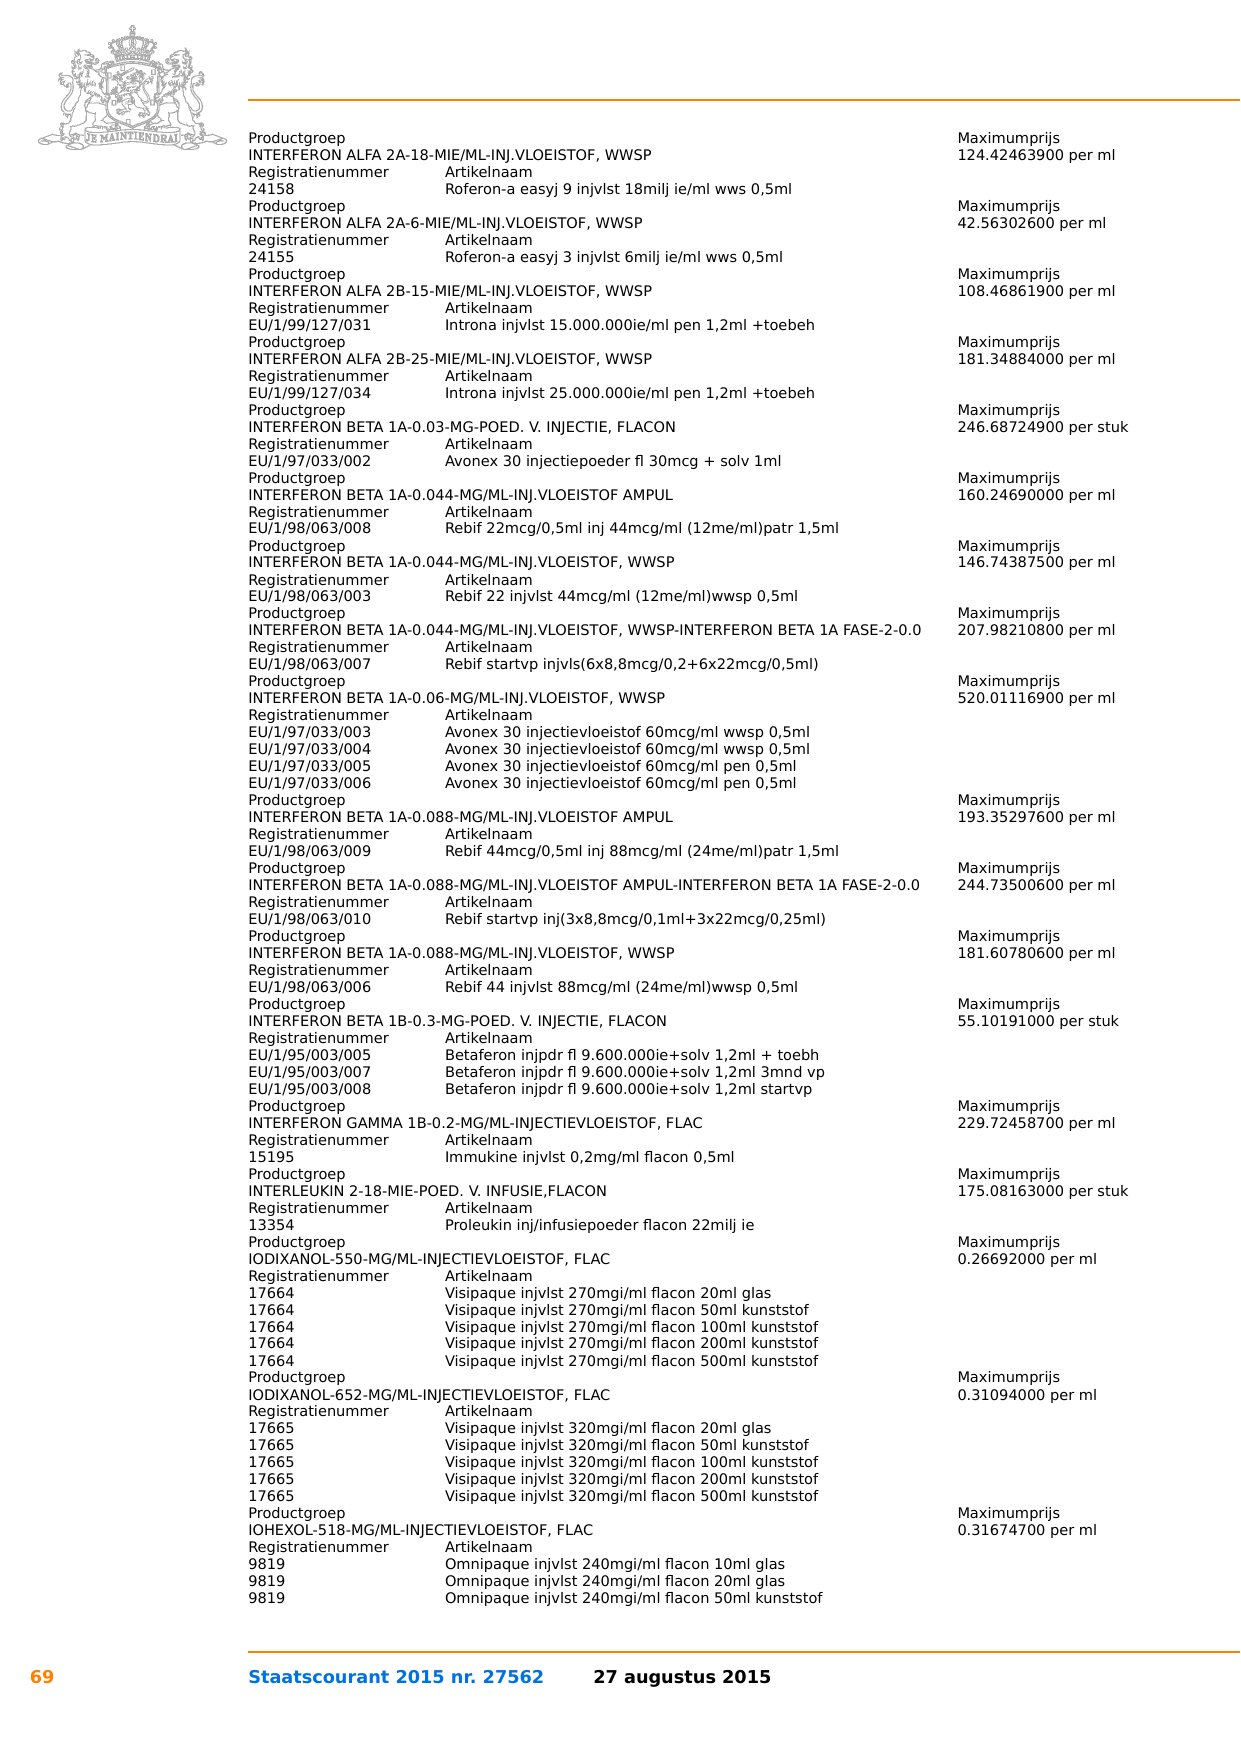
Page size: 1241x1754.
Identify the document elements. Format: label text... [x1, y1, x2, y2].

table_cell [951, 1454, 1163, 1471]
table_cell Productgroep [248, 1098, 439, 1115]
table_cell EU/1/97/033/005 [248, 758, 439, 775]
table_cell 9819 [248, 1590, 439, 1607]
table_cell Omnipaque injvlst 240mgi/ml flacon 10ml glas [439, 1556, 951, 1573]
table_cell INTERFERON ALFA 2B-15-MIE/ML-INJ.VLOEISTOF, WWSP [248, 283, 951, 300]
table_cell 124.42463900 per ml [951, 147, 1163, 164]
table_cell Registratienummer [248, 571, 439, 588]
table_cell Immukine injvlst 0,2mg/ml flacon 0,5ml [439, 1149, 951, 1166]
table_cell Visipaque injvlst 270mgi/ml flacon 20ml glas [439, 1285, 951, 1301]
table_cell [951, 1403, 1163, 1420]
table_cell Avonex 30 injectievloeistof 60mcg/ml pen 0,5ml [439, 758, 951, 775]
table_cell [951, 1319, 1163, 1335]
table_cell [951, 894, 1163, 911]
table_cell Maximumprijs [951, 928, 1163, 945]
table_cell Artikelnaam [439, 1200, 951, 1217]
table_cell Artikelnaam [439, 639, 951, 656]
table_cell [951, 164, 1163, 181]
table_cell 17664 [248, 1335, 439, 1352]
table_cell [951, 1285, 1163, 1301]
table_cell EU/1/98/063/009 [248, 843, 439, 860]
table_cell 17664 [248, 1285, 439, 1301]
table_cell Rebif 22mcg/0,5ml inj 44mcg/ml (12me/ml)patr 1,5ml [439, 520, 951, 537]
table_cell [951, 639, 1163, 656]
table_cell Proleukin inj/infusiepoeder flacon 22milj ie [439, 1217, 951, 1233]
table_cell Visipaque injvlst 320mgi/ml flacon 100ml kunststof [439, 1454, 951, 1471]
table_cell 0.31094000 per ml [951, 1386, 1163, 1403]
table_cell Productgroep [248, 928, 439, 945]
table_cell 181.60780600 per ml [951, 945, 1163, 962]
table_cell Productgroep [248, 1505, 439, 1522]
table_cell Registratienummer [248, 894, 439, 911]
table_cell [951, 1488, 1163, 1505]
table_cell Productgroep [248, 402, 439, 418]
table_cell EU/1/97/033/004 [248, 741, 439, 758]
table_cell 229.72458700 per ml [951, 1115, 1163, 1132]
table_cell INTERFERON GAMMA 1B-0.2-MG/ML-INJECTIEVLOEISTOF, FLAC [248, 1115, 951, 1132]
table_cell Artikelnaam [439, 1403, 951, 1420]
table_cell Avonex 30 injectievloeistof 60mcg/ml wwsp 0,5ml [439, 741, 951, 758]
table_cell [951, 656, 1163, 673]
table_cell Maximumprijs [951, 996, 1163, 1013]
table_cell [439, 1166, 951, 1183]
table_cell INTERFERON ALFA 2A-18-MIE/ML-INJ.VLOEISTOF, WWSP [248, 147, 951, 164]
table_cell Introna injvlst 25.000.000ie/ml pen 1,2ml +toebeh [439, 385, 951, 402]
table_cell Registratienummer [248, 1200, 439, 1217]
table_cell EU/1/98/063/007 [248, 656, 439, 673]
table_cell [439, 673, 951, 690]
table_cell 0.26692000 per ml [951, 1251, 1163, 1267]
table_cell INTERLEUKIN 2-18-MIE-POED. V. INFUSIE,FLACON [248, 1183, 951, 1199]
table_cell INTERFERON BETA 1A-0.03-MG-POED. V. INJECTIE, FLACON [248, 419, 951, 436]
table_cell [951, 1030, 1163, 1047]
table_cell Betaferon injpdr fl 9.600.000ie+solv 1,2ml 3mnd vp [439, 1064, 951, 1081]
table_cell 15195 [248, 1149, 439, 1166]
table_cell Registratienummer [248, 300, 439, 317]
table_cell Registratienummer [248, 1268, 439, 1284]
table_cell EU/1/98/063/010 [248, 911, 439, 928]
table_cell [951, 758, 1163, 775]
table_cell [951, 1471, 1163, 1488]
table_cell IOHEXOL-518-MG/ML-INJECTIEVLOEISTOF, FLAC [248, 1522, 951, 1539]
table_cell Artikelnaam [439, 571, 951, 588]
table_cell 244.73500600 per ml [951, 877, 1163, 894]
table_cell [951, 1047, 1163, 1064]
table_cell Artikelnaam [439, 826, 951, 843]
table_cell Artikelnaam [439, 368, 951, 384]
table_cell Artikelnaam [439, 1539, 951, 1556]
table_cell INTERFERON BETA 1A-0.088-MG/ML-INJ.VLOEISTOF AMPUL [248, 809, 951, 826]
table_cell Productgroep [248, 334, 439, 351]
table_cell [951, 385, 1163, 402]
table_cell 246.68724900 per stuk [951, 419, 1163, 436]
table_cell [951, 775, 1163, 792]
table_cell Productgroep [248, 996, 439, 1013]
table_cell Betaferon injpdr fl 9.600.000ie+solv 1,2ml startvp [439, 1081, 951, 1098]
table_cell INTERFERON ALFA 2B-25-MIE/ML-INJ.VLOEISTOF, WWSP [248, 351, 951, 368]
table_cell [439, 1234, 951, 1251]
table_cell Maximumprijs [951, 130, 1163, 147]
table_cell [439, 130, 951, 147]
table_cell [951, 317, 1163, 334]
table_cell Productgroep [248, 860, 439, 877]
table_cell INTERFERON ALFA 2A-6-MIE/ML-INJ.VLOEISTOF, WWSP [248, 215, 951, 232]
table_cell [439, 538, 951, 554]
table_cell [951, 1539, 1163, 1556]
table_cell Avonex 30 injectievloeistof 60mcg/ml pen 0,5ml [439, 775, 951, 792]
table_cell Omnipaque injvlst 240mgi/ml flacon 50ml kunststof [439, 1590, 951, 1607]
table_cell EU/1/98/063/008 [248, 520, 439, 537]
table_cell Artikelnaam [439, 232, 951, 249]
table_cell Registratienummer [248, 1132, 439, 1149]
table_cell [439, 1505, 951, 1522]
table_cell 42.56302600 per ml [951, 215, 1163, 232]
table_cell Productgroep [248, 673, 439, 690]
table_cell Maximumprijs [951, 1369, 1163, 1386]
table_cell EU/1/95/003/008 [248, 1081, 439, 1098]
table_cell [951, 249, 1163, 266]
table_cell [951, 368, 1163, 384]
table_cell [951, 1132, 1163, 1149]
table_cell Maximumprijs [951, 1505, 1163, 1522]
table_cell Productgroep [248, 792, 439, 809]
table_cell Visipaque injvlst 320mgi/ml flacon 500ml kunststof [439, 1488, 951, 1505]
table_cell Maximumprijs [951, 1098, 1163, 1115]
table_cell Rebif startvp inj(3x8,8mcg/0,1ml+3x22mcg/0,25ml) [439, 911, 951, 928]
table_cell EU/1/97/033/002 [248, 453, 439, 469]
table_cell 146.74387500 per ml [951, 554, 1163, 571]
table_cell INTERFERON BETA 1B-0.3-MG-POED. V. INJECTIE, FLACON [248, 1013, 951, 1030]
table_cell Visipaque injvlst 320mgi/ml flacon 200ml kunststof [439, 1471, 951, 1488]
table_cell IODIXANOL-652-MG/ML-INJECTIEVLOEISTOF, FLAC [248, 1386, 951, 1403]
table_cell IODIXANOL-550-MG/ML-INJECTIEVLOEISTOF, FLAC [248, 1251, 951, 1267]
table_cell [951, 1217, 1163, 1233]
table_cell Productgroep [248, 470, 439, 486]
table_cell Productgroep [248, 266, 439, 283]
table_cell [951, 911, 1163, 928]
table_cell Productgroep [248, 130, 439, 147]
table_cell Maximumprijs [951, 266, 1163, 283]
table_cell [439, 792, 951, 809]
table_cell INTERFERON BETA 1A-0.088-MG/ML-INJ.VLOEISTOF, WWSP [248, 945, 951, 962]
table_cell [951, 1437, 1163, 1454]
table_cell EU/1/99/127/031 [248, 317, 439, 334]
table_cell 207.98210800 per ml [951, 622, 1163, 639]
table_cell Registratienummer [248, 368, 439, 384]
table_cell [951, 504, 1163, 520]
table_cell 17664 [248, 1353, 439, 1369]
table_cell Maximumprijs [951, 860, 1163, 877]
table_cell [439, 334, 951, 351]
table_cell Rebif 44mcg/0,5ml inj 88mcg/ml (24me/ml)patr 1,5ml [439, 843, 951, 860]
table_cell [951, 724, 1163, 741]
table_cell 24158 [248, 181, 439, 198]
table_cell [951, 1064, 1163, 1081]
table_cell [951, 571, 1163, 588]
table_cell Artikelnaam [439, 894, 951, 911]
table_cell Artikelnaam [439, 962, 951, 979]
table_cell Betaferon injpdr fl 9.600.000ie+solv 1,2ml + toebh [439, 1047, 951, 1064]
table_cell EU/1/98/063/006 [248, 979, 439, 996]
table_cell Avonex 30 injectiepoeder fl 30mcg + solv 1ml [439, 453, 951, 469]
table_cell Maximumprijs [951, 605, 1163, 622]
table_cell Artikelnaam [439, 504, 951, 520]
table_cell 181.34884000 per ml [951, 351, 1163, 368]
table_cell Productgroep [248, 1234, 439, 1251]
table_cell Maximumprijs [951, 1234, 1163, 1251]
table_cell Rebif 22 injvlst 44mcg/ml (12me/ml)wwsp 0,5ml [439, 588, 951, 605]
table_cell 17665 [248, 1471, 439, 1488]
table_cell Rebif startvp injvls(6x8,8mcg/0,2+6x22mcg/0,5ml) [439, 656, 951, 673]
table_cell Avonex 30 injectievloeistof 60mcg/ml wwsp 0,5ml [439, 724, 951, 741]
table_cell [951, 1353, 1163, 1369]
table_cell Productgroep [248, 198, 439, 215]
table_cell [951, 962, 1163, 979]
table_cell EU/1/97/033/003 [248, 724, 439, 741]
table_cell 17664 [248, 1301, 439, 1318]
table_cell Registratienummer [248, 232, 439, 249]
table_cell Maximumprijs [951, 673, 1163, 690]
table_cell [439, 470, 951, 486]
table_cell 24155 [248, 249, 439, 266]
table_cell [439, 605, 951, 622]
table_cell Registratienummer [248, 504, 439, 520]
table_cell Artikelnaam [439, 1268, 951, 1284]
table_cell [951, 300, 1163, 317]
table_cell [951, 843, 1163, 860]
table_cell Introna injvlst 15.000.000ie/ml pen 1,2ml +toebeh [439, 317, 951, 334]
table_cell INTERFERON BETA 1A-0.044-MG/ML-INJ.VLOEISTOF, WWSP-INTERFERON BETA 1A FASE-2-0.0 [248, 622, 951, 639]
table_cell [439, 928, 951, 945]
table_cell [439, 266, 951, 283]
table_cell [439, 198, 951, 215]
table_cell [951, 1556, 1163, 1573]
table_cell Artikelnaam [439, 436, 951, 452]
table_cell 520.01116900 per ml [951, 690, 1163, 707]
table_cell [439, 996, 951, 1013]
table_cell [951, 1335, 1163, 1352]
table_cell Visipaque injvlst 320mgi/ml flacon 20ml glas [439, 1420, 951, 1437]
table_cell Maximumprijs [951, 1166, 1163, 1183]
table_cell Artikelnaam [439, 1030, 951, 1047]
table_cell 108.46861900 per ml [951, 283, 1163, 300]
table_cell Maximumprijs [951, 470, 1163, 486]
table_cell 175.08163000 per stuk [951, 1183, 1163, 1199]
table_cell Registratienummer [248, 1403, 439, 1420]
table_cell [951, 520, 1163, 537]
table_cell [439, 1098, 951, 1115]
table_cell [951, 741, 1163, 758]
table_cell 17665 [248, 1488, 439, 1505]
table_cell Artikelnaam [439, 1132, 951, 1149]
table_cell [951, 1200, 1163, 1217]
table_cell Registratienummer [248, 1539, 439, 1556]
table_cell Productgroep [248, 538, 439, 554]
table_cell 55.10191000 per stuk [951, 1013, 1163, 1030]
table_cell Registratienummer [248, 164, 439, 181]
table_cell INTERFERON BETA 1A-0.088-MG/ML-INJ.VLOEISTOF AMPUL-INTERFERON BETA 1A FASE-2-0.0 [248, 877, 951, 894]
table_cell INTERFERON BETA 1A-0.044-MG/ML-INJ.VLOEISTOF, WWSP [248, 554, 951, 571]
table_cell [951, 588, 1163, 605]
table_cell 17665 [248, 1437, 439, 1454]
table_cell [951, 826, 1163, 843]
table_cell Productgroep [248, 1369, 439, 1386]
table_cell Productgroep [248, 1166, 439, 1183]
table_cell Artikelnaam [439, 164, 951, 181]
table_cell [951, 1573, 1163, 1590]
table_cell [951, 1081, 1163, 1098]
table_cell 9819 [248, 1556, 439, 1573]
table_cell [951, 1301, 1163, 1318]
table_cell [951, 979, 1163, 996]
table_cell INTERFERON BETA 1A-0.06-MG/ML-INJ.VLOEISTOF, WWSP [248, 690, 951, 707]
table_cell 13354 [248, 1217, 439, 1233]
table_cell Visipaque injvlst 270mgi/ml flacon 200ml kunststof [439, 1335, 951, 1352]
table_cell Registratienummer [248, 639, 439, 656]
table_cell EU/1/97/033/006 [248, 775, 439, 792]
table_cell Maximumprijs [951, 538, 1163, 554]
table_cell Registratienummer [248, 962, 439, 979]
table_cell 17665 [248, 1454, 439, 1471]
table_cell [951, 1149, 1163, 1166]
table_cell Roferon-a easyj 3 injvlst 6milj ie/ml wws 0,5ml [439, 249, 951, 266]
table_cell Artikelnaam [439, 707, 951, 724]
table_cell EU/1/98/063/003 [248, 588, 439, 605]
table_cell EU/1/99/127/034 [248, 385, 439, 402]
table_cell [951, 453, 1163, 469]
table_cell Registratienummer [248, 826, 439, 843]
table_cell Registratienummer [248, 436, 439, 452]
table_cell [951, 707, 1163, 724]
table_cell [439, 402, 951, 418]
table_cell Omnipaque injvlst 240mgi/ml flacon 20ml glas [439, 1573, 951, 1590]
picture [38, 25, 227, 150]
table_cell 0.31674700 per ml [951, 1522, 1163, 1539]
table_cell Rebif 44 injvlst 88mcg/ml (24me/ml)wwsp 0,5ml [439, 979, 951, 996]
table_cell Registratienummer [248, 1030, 439, 1047]
table_cell Roferon-a easyj 9 injvlst 18milj ie/ml wws 0,5ml [439, 181, 951, 198]
table_cell [439, 1369, 951, 1386]
table_cell 17665 [248, 1420, 439, 1437]
table_cell EU/1/95/003/005 [248, 1047, 439, 1064]
table_cell 160.24690000 per ml [951, 486, 1163, 503]
table_cell Maximumprijs [951, 334, 1163, 351]
table_cell Maximumprijs [951, 198, 1163, 215]
table_cell 193.35297600 per ml [951, 809, 1163, 826]
table_cell 17664 [248, 1319, 439, 1335]
table_cell Productgroep [248, 605, 439, 622]
table_cell Visipaque injvlst 270mgi/ml flacon 50ml kunststof [439, 1301, 951, 1318]
table_cell Visipaque injvlst 270mgi/ml flacon 100ml kunststof [439, 1319, 951, 1335]
table_cell [951, 181, 1163, 198]
table_cell EU/1/95/003/007 [248, 1064, 439, 1081]
table_cell [439, 860, 951, 877]
table_cell [951, 1590, 1163, 1607]
table_cell Maximumprijs [951, 792, 1163, 809]
table_cell Visipaque injvlst 270mgi/ml flacon 500ml kunststof [439, 1353, 951, 1369]
table_cell INTERFERON BETA 1A-0.044-MG/ML-INJ.VLOEISTOF AMPUL [248, 486, 951, 503]
table_cell Artikelnaam [439, 300, 951, 317]
table_cell [951, 1420, 1163, 1437]
table_cell [951, 436, 1163, 452]
table_cell Visipaque injvlst 320mgi/ml flacon 50ml kunststof [439, 1437, 951, 1454]
table_cell 9819 [248, 1573, 439, 1590]
table_cell [951, 232, 1163, 249]
table_cell [951, 1268, 1163, 1284]
table_cell Maximumprijs [951, 402, 1163, 418]
table_cell Registratienummer [248, 707, 439, 724]
